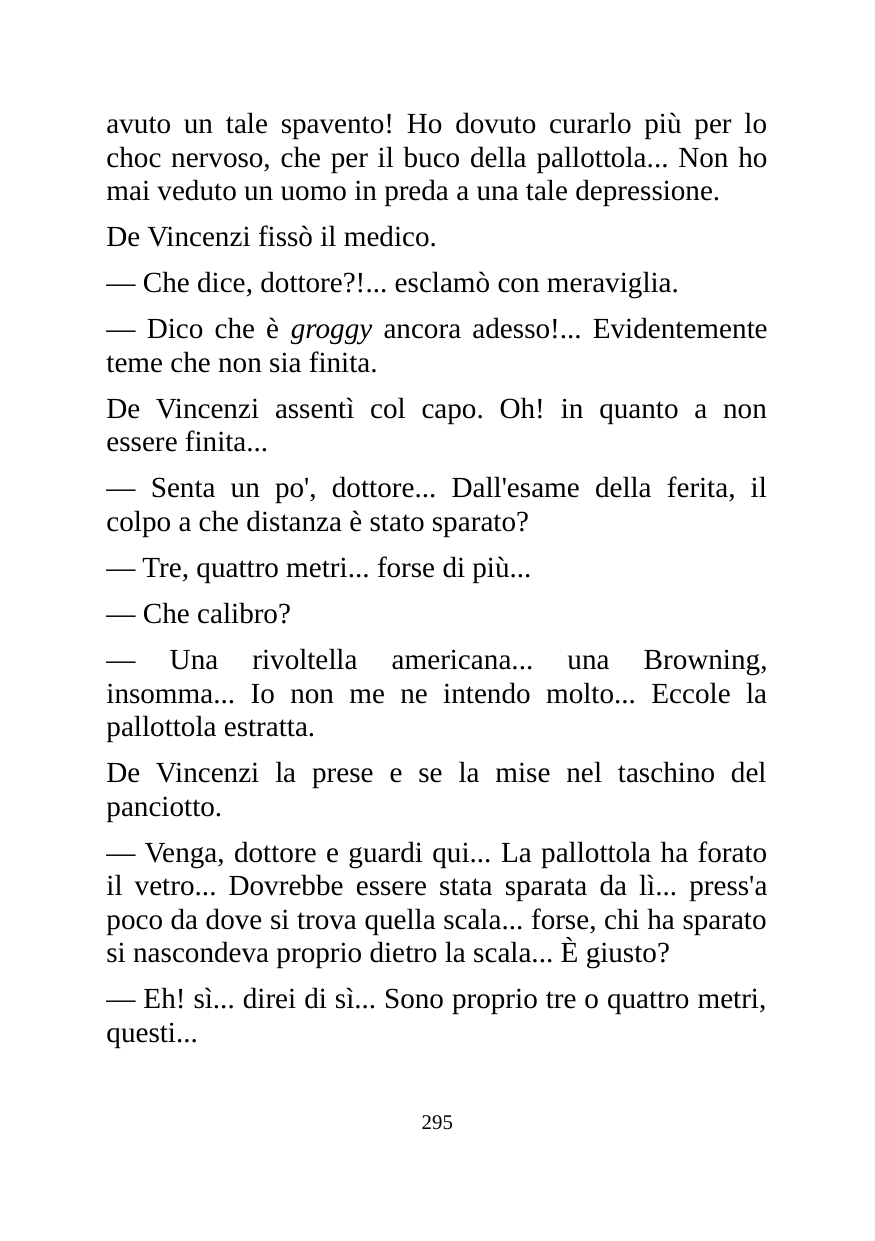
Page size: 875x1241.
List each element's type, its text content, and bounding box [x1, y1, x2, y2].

text — Tre, quattro metri... forse di più... [106, 550, 768, 584]
text De Vincenzi fissò il medico. [106, 219, 768, 253]
text — Senta un po', dottore... Dall'esame della ferita, il colpo a che distanza è stato sparato? [106, 471, 768, 538]
text — Dico che è groggy ancora adesso!... Evidentemente teme che non sia finita. [106, 311, 768, 378]
text — Che calibro? [106, 596, 768, 630]
text — Eh! sì... direi di sì... Sono proprio tre o quattro metri, questi... [106, 982, 768, 1049]
text — Che dice, dottore?!... esclamò con meraviglia. [106, 265, 768, 299]
text — Una rivoltella americana... una Browning, insomma... Io non me ne intendo molto... Eccole la pallottola estratta. [106, 642, 768, 743]
text avuto un tale spavento! Ho dovuto curarlo più per lo choc nervoso, che per il buco della pallottola... Non ho mai veduto un uomo in preda a una tale depressione. [106, 106, 768, 207]
text De Vincenzi la prese e se la mise nel taschino del panciotto. [106, 755, 768, 822]
text De Vincenzi assentì col capo. Oh! in quanto a non essere finita... [106, 391, 768, 458]
text — Venga, dottore e guardi qui... La pallottola ha forato il vetro... Dovrebbe essere stata sparata da lì... press'a poco da dove si trova quella scala... forse, chi ha sparato si nascondeva proprio dietro la scala... È giusto? [106, 835, 768, 969]
